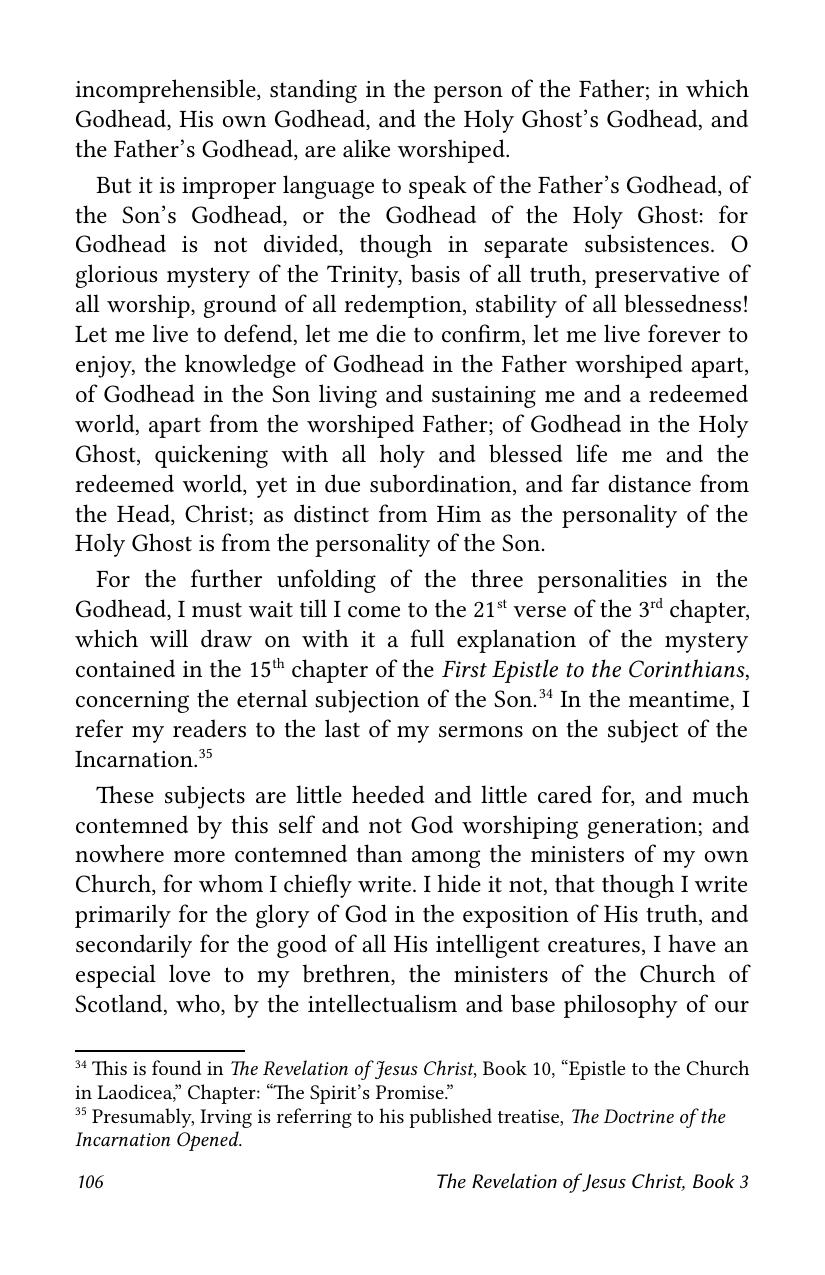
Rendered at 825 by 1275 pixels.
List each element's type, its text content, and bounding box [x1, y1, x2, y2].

text For the further unfolding of the three personalities in the Godhead, I must wait till I come to the 21st verse of the 3rd chapter, which will draw on with it a full explanation of the mystery contained in the 15th chapter of the First Epistle to the Corinthians, concerning the eternal subjection of the Son. In the meantime, I refer my readers to the last of my sermons on the subject of the Incarnation. [75, 565, 750, 773]
text But it is improper language to speak of the Father’s Godhead, of the Son’s Godhead, or the Godhead of the Holy Ghost: for Godhead is not divided, though in separate subsistences. O glorious mystery of the Trinity, basis of all truth, preservative of all worship, ground of all redemption, stability of all blessedness! Let me live to defend, let me die to confirm, let me live forever to enjoy, the knowledge of Godhead in the Father worshiped apart, of Godhead in the Son living and sustaining me and a redeemed world, apart from the worshiped Father; of Godhead in the Holy Ghost, quickening with all holy and blessed life me and the redeemed world, yet in due subordination, and far distance from the Head, Christ; as distinct from Him as the personality of the Holy Ghost is from the personality of the Son. [75, 171, 750, 558]
text Presumably, Irving is referring to his published treatise, The Doctrine of the Incarnation Opened. [75, 1104, 750, 1152]
text These subjects are little heeded and little cared for, and much contemned by this self and not God worshiping generation; and nowhere more contemned than among the ministers of my own Church, for whom I chiefly write. I hide it not, that though I write primarily for the glory of God in the exposition of His truth, and secondarily for the good of all His intelligent creatures, I have an especial love to my brethren, the ministers of the Church of Scotland, who, by the intellectualism and base philosophy of our [75, 781, 750, 1018]
text This is found in The Revelation of Jesus Christ, Book 10, “Epistle to the Church in Laodicea,” Chapter: “The Spirit’s Promise.” [75, 1057, 750, 1104]
text incomprehensible, standing in the person of the Father; in which Godhead, His own Godhead, and the Holy Ghost’s Godhead, and the Father’s Godhead, are alike worshiped. [75, 75, 750, 163]
